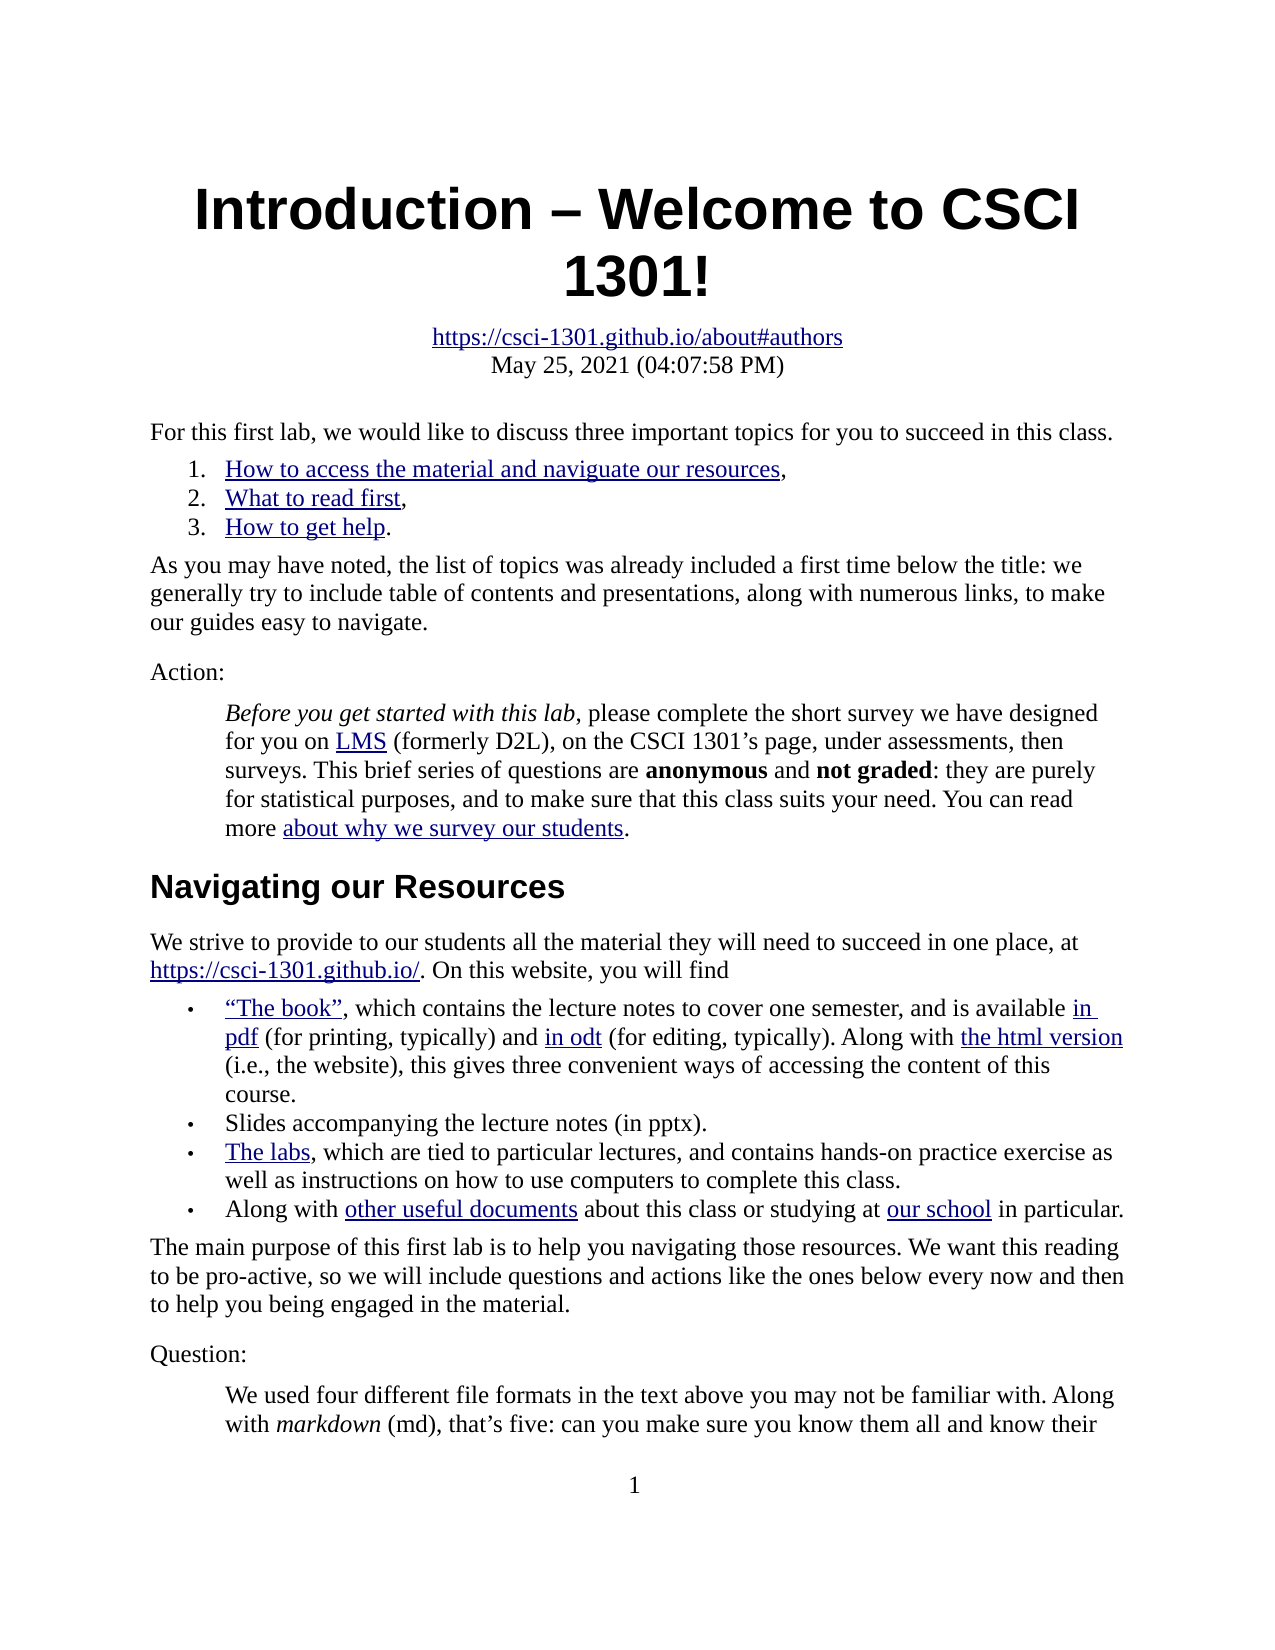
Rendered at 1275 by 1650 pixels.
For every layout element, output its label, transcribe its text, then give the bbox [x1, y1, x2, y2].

list What to read first, [187, 483, 1125, 512]
text Action: [150, 657, 1125, 686]
text The main purpose of this first lab is to help you navigating those resources. We want this reading to be pro-active, so we will include questions and actions like the ones below every now and then to help you being engaged in the material. [150, 1232, 1125, 1318]
title Introduction – Welcome to CSCI 1301! [150, 175, 1125, 309]
text May 25, 2021 (04:07:58 PM) [150, 350, 1125, 379]
text We used four different file formats in the text above you may not be familiar with. Along with markdown (md), that’s five: can you make sure you know them all and know their [225, 1380, 1125, 1437]
text As you may have noted, the list of topics was already included a first time below the title: we generally try to include table of contents and presentations, along with numerous links, to make our guides easy to navigate. [150, 550, 1125, 636]
text We strive to provide to our students all the material they will need to succeed in one place, at https://csci-1301.github.io/. On this website, you will find [150, 927, 1125, 984]
text Before you get started with this lab, please complete the short survey we have designed for you on LMS (formerly D2L), on the CSCI 1301’s page, under assessments, then surveys. This brief series of questions are anonymous and not graded: they are purely for statistical purposes, and to make sure that this class suits your need. You can read more about why we survey our students. [225, 698, 1125, 841]
text https://csci-1301.github.io/about#authors [150, 322, 1125, 350]
subtitle Navigating our Resources [150, 866, 1125, 905]
list How to get help. [187, 512, 1125, 541]
list The labs, which are tied to particular lectures, and contains hands-on practice exercise as well as instructions on how to use computers to complete this class. [187, 1137, 1125, 1194]
text For this first lab, we would like to discuss three important topics for you to succeed in this class. [150, 417, 1125, 446]
list How to access the material and naviguate our resources, [187, 454, 1125, 483]
list “The book”, which contains the lecture notes to cover one semester, and is available in pdf (for printing, typically) and in odt (for editing, typically). Along with the html version (i.e., the website), this gives three convenient ways of accessing the content of this course. [187, 993, 1125, 1108]
list Along with other useful documents about this class or studying at our school in particular. [187, 1194, 1125, 1223]
list Slides accompanying the lecture notes (in pptx). [187, 1108, 1125, 1137]
text Question: [150, 1339, 1125, 1368]
